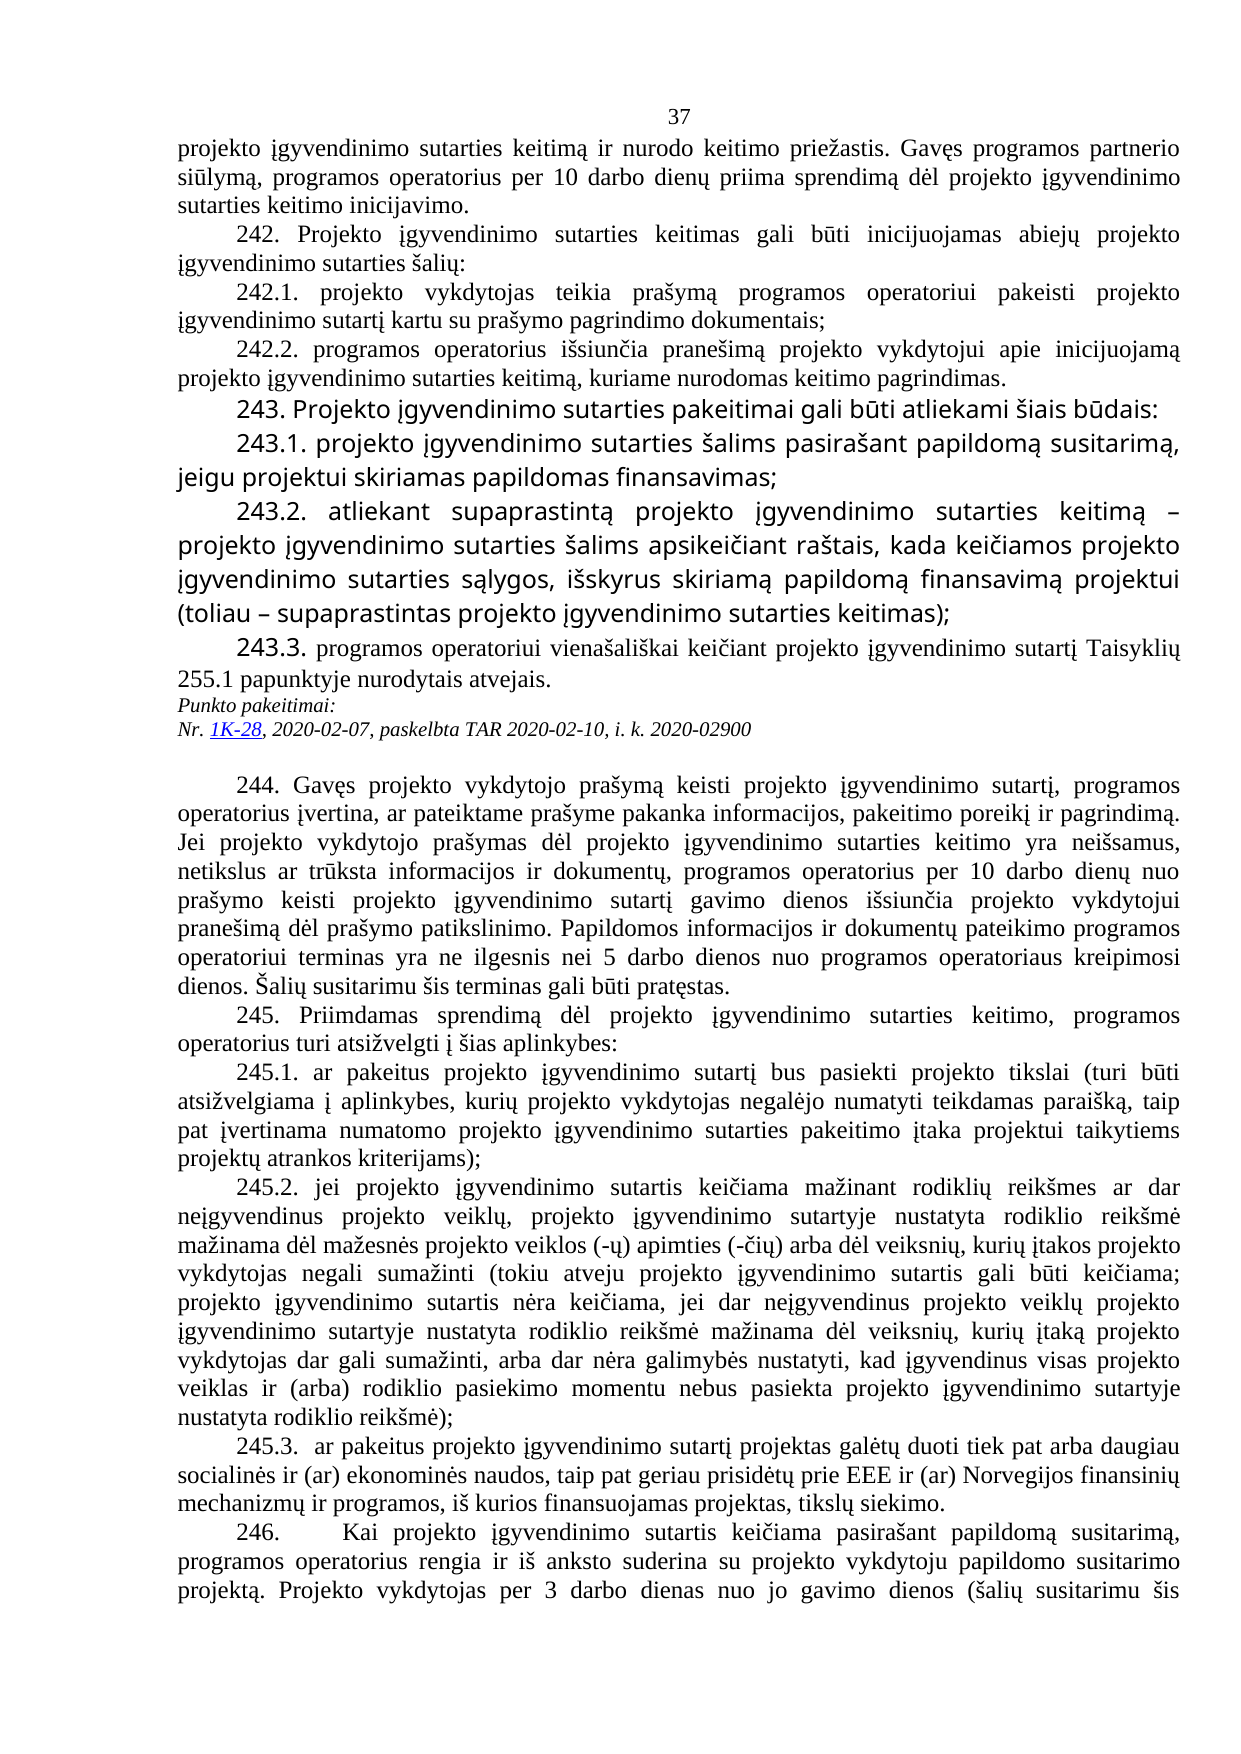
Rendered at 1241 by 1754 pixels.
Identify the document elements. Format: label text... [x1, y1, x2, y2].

text 243. Projekto įgyvendinimo sutarties pakeitimai gali būti atliekami šiais būdais: [177, 392, 1181, 426]
text projekto įgyvendinimo sutarties keitimą ir nurodo keitimo priežastis. Gavęs programos partnerio siūlymą, programos operatorius per 10 darbo dienų priima sprendimą dėl projekto įgyvendinimo sutarties keitimo inicijavimo. [177, 133, 1181, 219]
text Nr. 1K-28, 2020-02-07, paskelbta TAR 2020-02-10, i. k. 2020-02900 [177, 717, 1181, 741]
text 246. Kai projekto įgyvendinimo sutartis keičiama pasirašant papildomą susitarimą, programos operatorius rengia ir iš anksto suderina su projekto vykdytoju papildomo susitarimo projektą. Projekto vykdytojas per 3 darbo dienas nuo jo gavimo dienos (šalių susitarimu šis [177, 1517, 1181, 1603]
text 242.1. projekto vykdytojas teikia prašymą programos operatoriui pakeisti projekto įgyvendinimo sutartį kartu su prašymo pagrindimo dokumentais; [177, 277, 1181, 334]
text Punkto pakeitimai: [177, 693, 1181, 717]
text 245.3. ar pakeitus projekto įgyvendinimo sutartį projektas galėtų duoti tiek pat arba daugiau socialinės ir (ar) ekonominės naudos, taip pat geriau prisidėtų prie EEE ir (ar) Norvegijos finansinių mechanizmų ir programos, iš kurios finansuojamas projektas, tikslų siekimo. [177, 1431, 1181, 1517]
text 242. Projekto įgyvendinimo sutarties keitimas gali būti inicijuojamas abiejų projekto įgyvendinimo sutarties šalių: [177, 219, 1181, 277]
text 244. Gavęs projekto vykdytojo prašymą keisti projekto įgyvendinimo sutartį, programos operatorius įvertina, ar pateiktame prašyme pakanka informacijos, pakeitimo poreikį ir pagrindimą. Jei projekto vykdytojo prašymas dėl projekto įgyvendinimo sutarties keitimo yra neišsamus, netikslus ar trūksta informacijos ir dokumentų, programos operatorius per 10 darbo dienų nuo prašymo keisti projekto įgyvendinimo sutartį gavimo dienos išsiunčia projekto vykdytojui pranešimą dėl prašymo patikslinimo. Papildomos informacijos ir dokumentų pateikimo programos operatoriui terminas yra ne ilgesnis nei 5 darbo dienos nuo programos operatoriaus kreipimosi dienos. Šalių susitarimu šis terminas gali būti pratęstas. [177, 770, 1181, 1000]
text 245.1. ar pakeitus projekto įgyvendinimo sutartį bus pasiekti projekto tikslai (turi būti atsižvelgiama į aplinkybes, kurių projekto vykdytojas negalėjo numatyti teikdamas paraišką, taip pat įvertinama numatomo projekto įgyvendinimo sutarties pakeitimo įtaka projektui taikytiems projektų atrankos kriterijams); [177, 1057, 1181, 1172]
text 242.2. programos operatorius išsiunčia pranešimą projekto vykdytojui apie inicijuojamą projekto įgyvendinimo sutarties keitimą, kuriame nurodomas keitimo pagrindimas. [177, 334, 1181, 392]
text 243.2. atliekant supaprastintą projekto įgyvendinimo sutarties keitimą – projekto įgyvendinimo sutarties šalims apsikeičiant raštais, kada keičiamos projekto įgyvendinimo sutarties sąlygos, išskyrus skiriamą papildomą finansavimą projektui (toliau – supaprastintas projekto įgyvendinimo sutarties keitimas); [177, 494, 1181, 630]
text 245. Priimdamas sprendimą dėl projekto įgyvendinimo sutarties keitimo, programos operatorius turi atsižvelgti į šias aplinkybes: [177, 1000, 1181, 1057]
text 243.1. projekto įgyvendinimo sutarties šalims pasirašant papildomą susitarimą, jeigu projektui skiriamas papildomas finansavimas; [177, 426, 1181, 494]
text 245.2. jei projekto įgyvendinimo sutartis keičiama mažinant rodiklių reikšmes ar dar neįgyvendinus projekto veiklų, projekto įgyvendinimo sutartyje nustatyta rodiklio reikšmė mažinama dėl mažesnės projekto veiklos (-ų) apimties (-čių) arba dėl veiksnių, kurių įtakos projekto vykdytojas negali sumažinti (tokiu atveju projekto įgyvendinimo sutartis gali būti keičiama; projekto įgyvendinimo sutartis nėra keičiama, jei dar neįgyvendinus projekto veiklų projekto įgyvendinimo sutartyje nustatyta rodiklio reikšmė mažinama dėl veiksnių, kurių įtaką projekto vykdytojas dar gali sumažinti, arba dar nėra galimybės nustatyti, kad įgyvendinus visas projekto veiklas ir (arba) rodiklio pasiekimo momentu nebus pasiekta projekto įgyvendinimo sutartyje nustatyta rodiklio reikšmė); [177, 1172, 1181, 1431]
text 243.3. programos operatoriui vienašališkai keičiant projekto įgyvendinimo sutartį Taisyklių 255.1 papunktyje nurodytais atvejais. [177, 630, 1181, 693]
